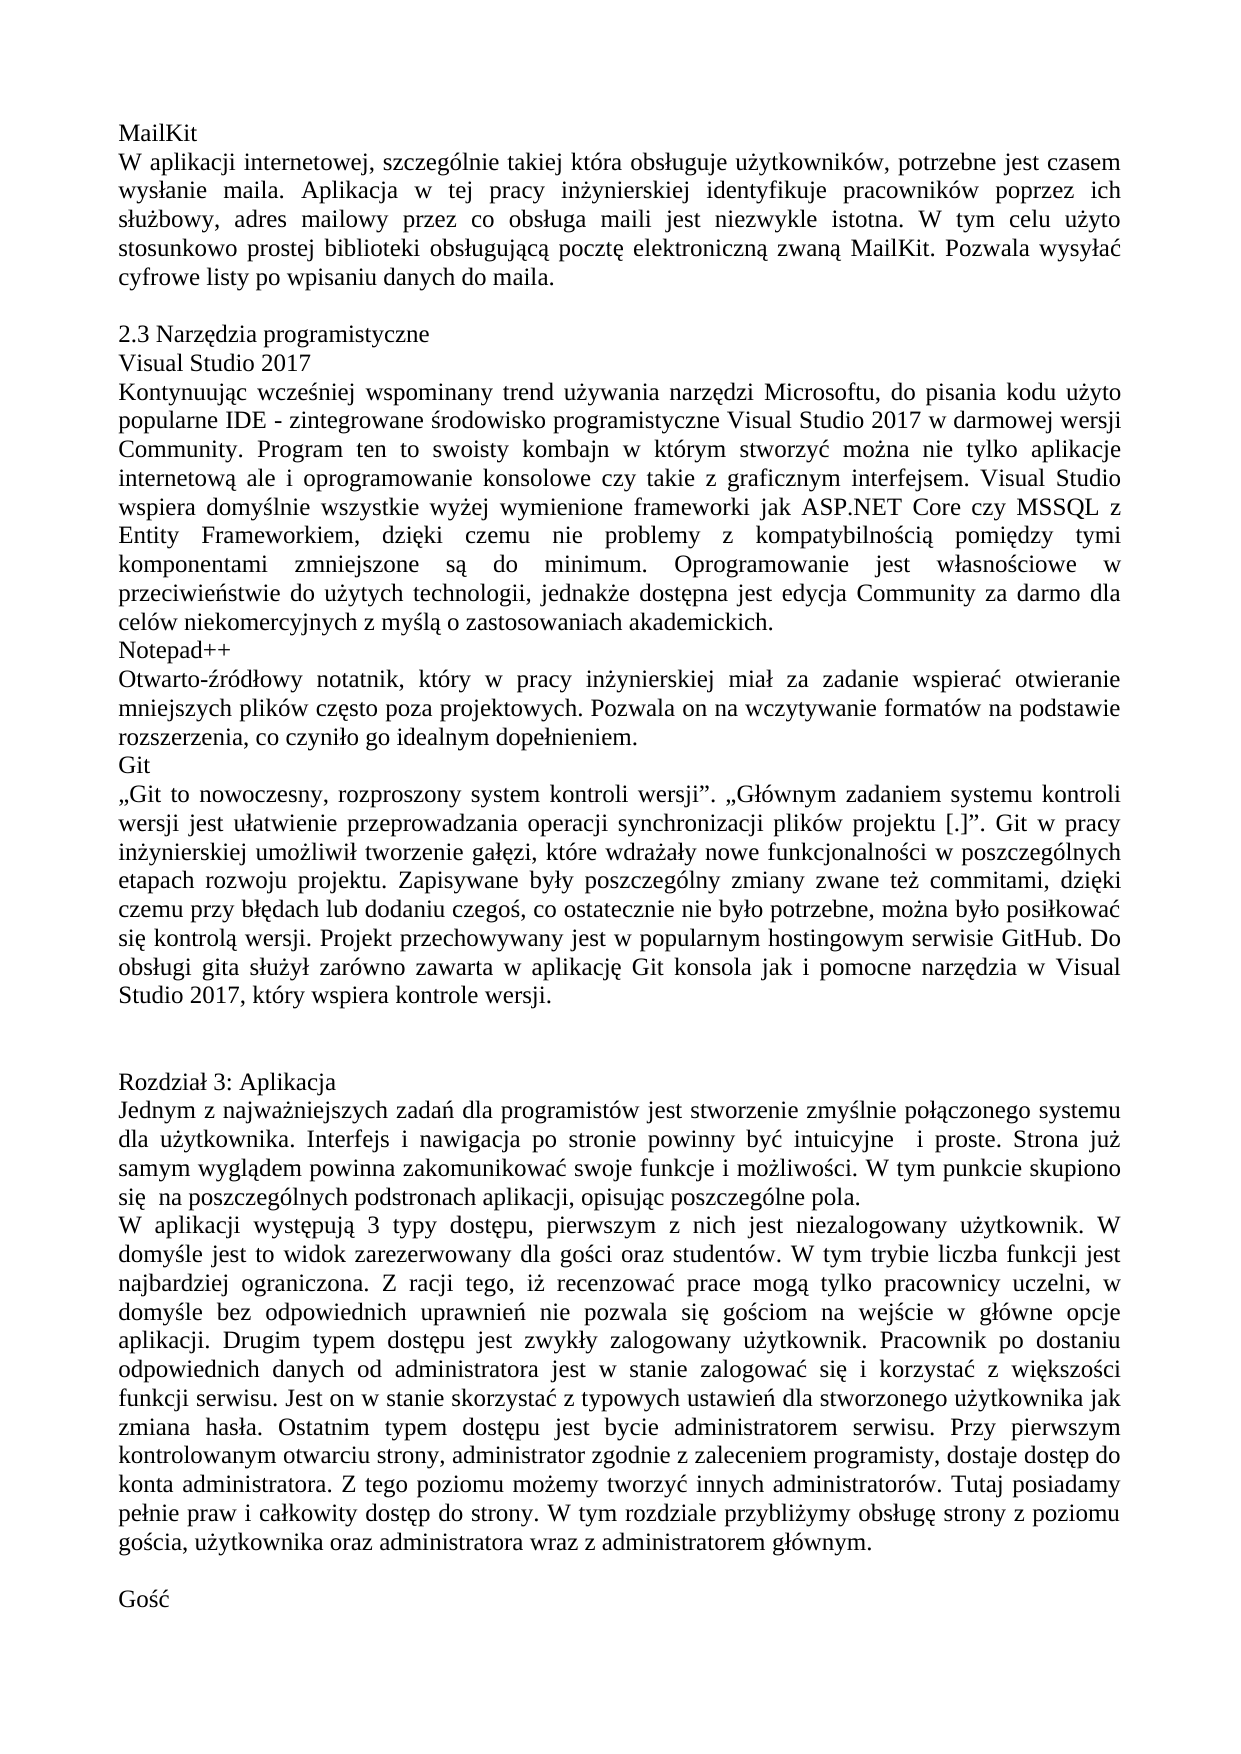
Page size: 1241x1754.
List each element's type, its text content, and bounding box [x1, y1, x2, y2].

text Gość [118, 1584, 1122, 1613]
text Notepad++ Otwarto-źródłowy notatnik, który w pracy inżynierskiej miał za zadanie wspierać otwieranie mniejszych plików często poza projektowych. Pozwala on na wczytywanie formatów na podstawie rozszerzenia, co czyniło go idealnym dopełnieniem. [118, 636, 1122, 751]
text Git [118, 751, 1122, 779]
text 2.3 Narzędzia programistyczne [118, 319, 1122, 348]
text W aplikacji występują 3 typy dostępu, pierwszym z nich jest niezalogowany użytkownik. W domyśle jest to widok zarezerwowany dla gości oraz studentów. W tym trybie liczba funkcji jest najbardziej ograniczona. Z racji tego, iż recenzować prace mogą tylko pracownicy uczelni, w domyśle bez odpowiednich uprawnień nie pozwala się gościom na wejście w główne opcje aplikacji. Drugim typem dostępu jest zwykły zalogowany użytkownik. Pracownik po dostaniu odpowiednich danych od administratora jest w stanie zalogować się i korzystać z większości funkcji serwisu. Jest on w stanie skorzystać z typowych ustawień dla stworzonego użytkownika jak zmiana hasła. Ostatnim typem dostępu jest bycie administratorem serwisu. Przy pierwszym kontrolowanym otwarciu strony, administrator zgodnie z zaleceniem programisty, dostaje dostęp do konta administratora. Z tego poziomu możemy tworzyć innych administratorów. Tutaj posiadamy pełnie praw i całkowity dostęp do strony. W tym rozdziale przybliżymy obsługę strony z poziomu gościa, użytkownika oraz administratora wraz z administratorem głównym. [118, 1211, 1122, 1556]
text „Git to nowoczesny, rozproszony system kontroli wersji”. „Głównym zadaniem systemu kontroli wersji jest ułatwienie przeprowadzania operacji synchronizacji plików projektu [.]”. Git w pracy inżynierskiej umożliwił tworzenie gałęzi, które wdrażały nowe funkcjonalności w poszczególnych etapach rozwoju projektu. Zapisywane były poszczególny zmiany zwane też commitami, dzięki czemu przy błędach lub dodaniu czegoś, co ostatecznie nie było potrzebne, można było posiłkować się kontrolą wersji. Projekt przechowywany jest w popularnym hostingowym serwisie GitHub. Do obsługi gita służył zarówno zawarta w aplikację Git konsola jak i pomocne narzędzia w Visual Studio 2017, który wspiera kontrole wersji. [118, 779, 1122, 1009]
text MailKit W aplikacji internetowej, szczególnie takiej która obsługuje użytkowników, potrzebne jest czasem wysłanie maila. Aplikacja w tej pracy inżynierskiej identyfikuje pracowników poprzez ich służbowy, adres mailowy przez co obsługa maili jest niezwykle istotna. W tym celu użyto stosunkowo prostej biblioteki obsługującą pocztę elektroniczną zwaną MailKit. Pozwala wysyłać cyfrowe listy po wpisaniu danych do maila. [118, 118, 1122, 291]
text Visual Studio 2017 [118, 348, 1122, 377]
text Kontynuując wcześniej wspominany trend używania narzędzi Microsoftu, do pisania kodu użyto popularne IDE - zintegrowane środowisko programistyczne Visual Studio 2017 w darmowej wersji Community. Program ten to swoisty kombajn w którym stworzyć można nie tylko aplikacje internetową ale i oprogramowanie konsolowe czy takie z graficznym interfejsem. Visual Studio wspiera domyślnie wszystkie wyżej wymienione frameworki jak ASP.NET Core czy MSSQL z Entity Frameworkiem, dzięki czemu nie problemy z kompatybilnością pomiędzy tymi komponentami zmniejszone są do minimum. Oprogramowanie jest własnościowe w przeciwieństwie do użytych technologii, jednakże dostępna jest edycja Community za darmo dla celów niekomercyjnych z myślą o zastosowaniach akademickich. [118, 377, 1122, 636]
text Rozdział 3: Aplikacja [118, 1067, 1122, 1096]
text Jednym z najważniejszych zadań dla programistów jest stworzenie zmyślnie połączonego systemu dla użytkownika. Interfejs i nawigacja po stronie powinny być intuicyjne i proste. Strona już samym wyglądem powinna zakomunikować swoje funkcje i możliwości. W tym punkcie skupiono się na poszczególnych podstronach aplikacji, opisując poszczególne pola. [118, 1096, 1122, 1211]
